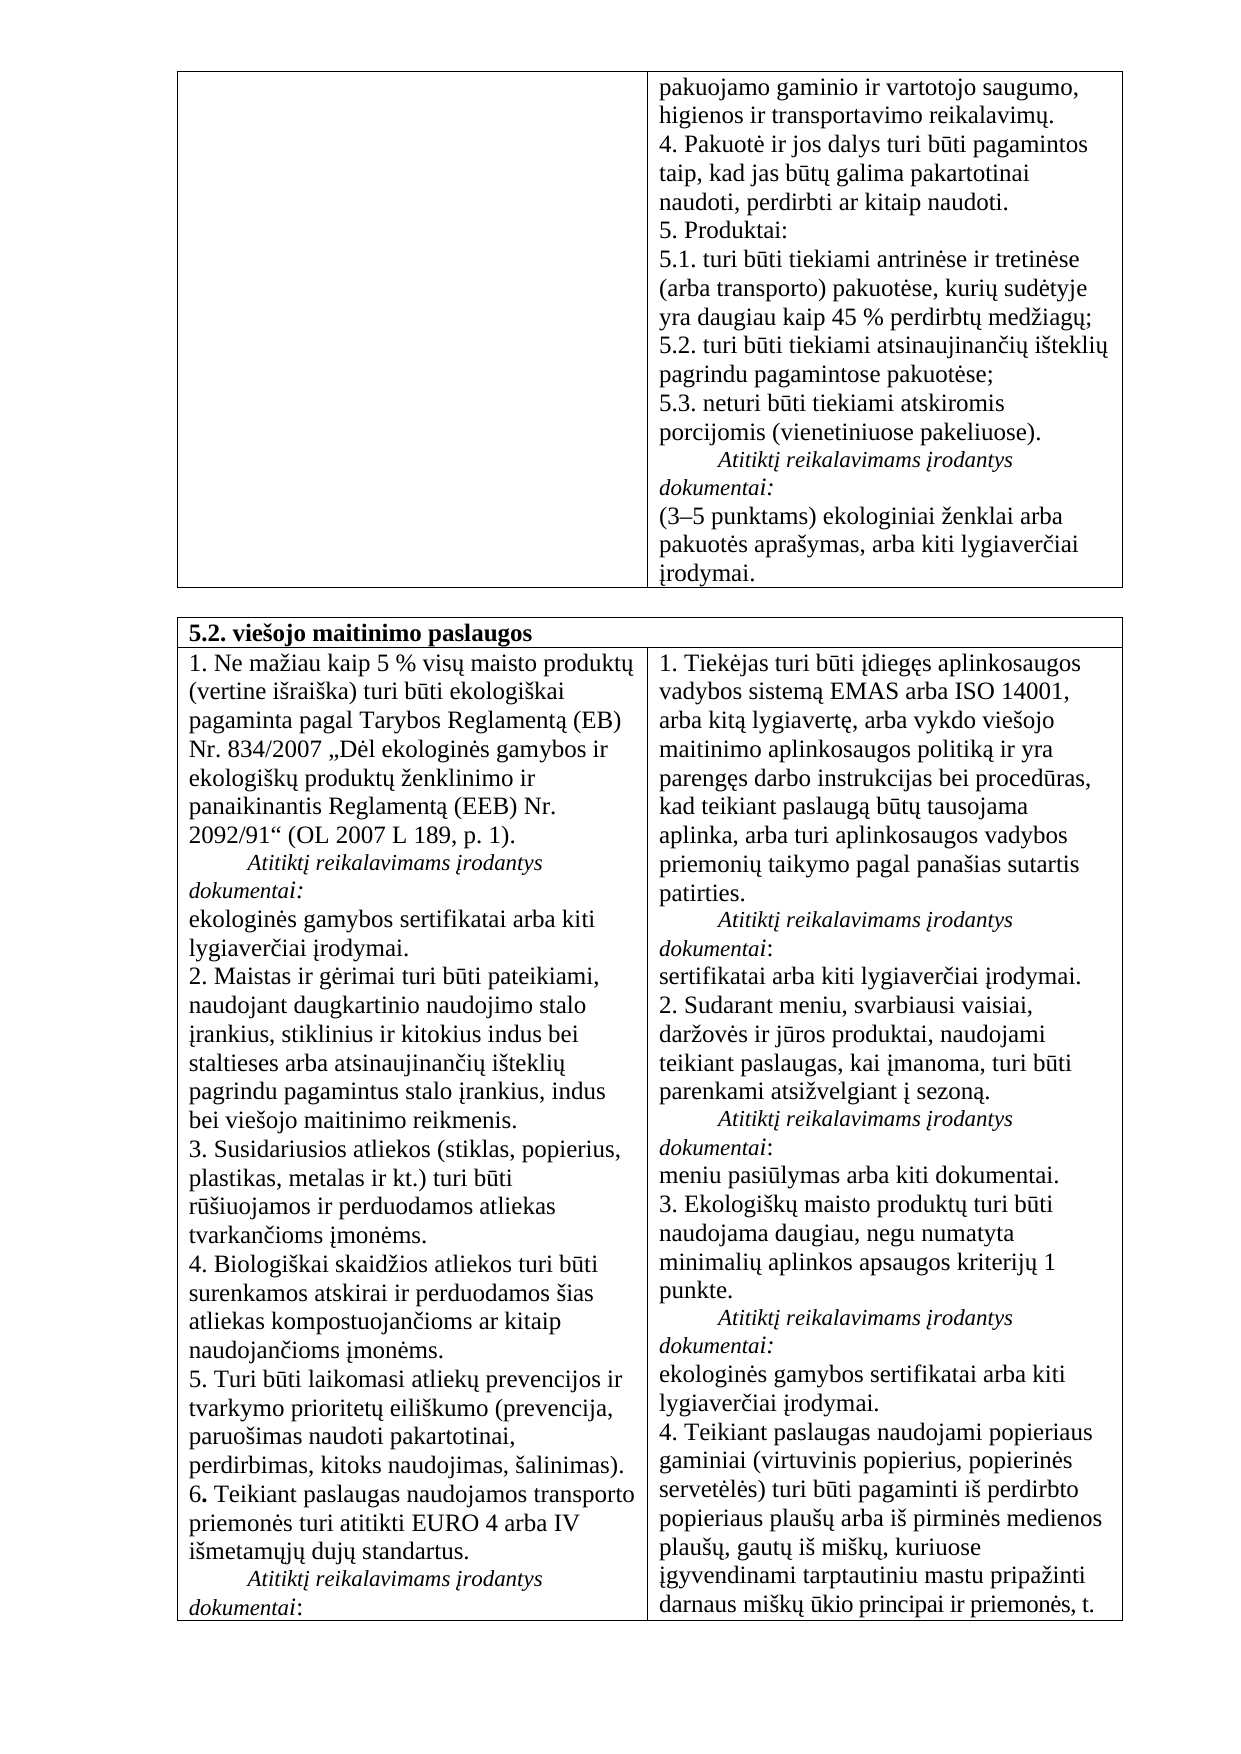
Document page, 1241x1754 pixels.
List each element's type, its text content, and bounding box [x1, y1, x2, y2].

table_header [1094, 618, 1122, 647]
table_header 5.2. viešojo maitinimo paslaugos [178, 618, 1094, 647]
table_cell pakuojamo gaminio ir vartotojo saugumo, higienos ir transportavimo reikalavimų. 4. Pakuotė ir jos dalys turi būti pagamintos taip, kad jas būtų galima pakartotinai naudoti, perdirbti ar kitaip naudoti. 5. Produktai: 5.1. turi būti tiekiami antrinėse ir tretinėse (arba transporto) pakuotėse, kurių sudėtyje yra daugiau kaip 45 % perdirbtų medžiagų; 5.2. turi būti tiekiami atsinaujinančių išteklių pagrindu pagamintose pakuotėse; 5.3. neturi būti tiekiami atskiromis porcijomis (vienetiniuose pakeliuose). Atitiktį reikalavimams įrodantys dokumentai: (3–5 punktams) ekologiniai ženklai arba pakuotės aprašymas, arba kiti lygiaverčiai įrodymai. [648, 72, 1122, 587]
table_cell 1. Tiekėjas turi būti įdiegęs aplinkosaugos vadybos sistemą EMAS arba ISO 14001, arba kitą lygiavertę, arba vykdo viešojo maitinimo aplinkosaugos politiką ir yra parengęs darbo instrukcijas bei procedūras, kad teikiant paslaugą būtų tausojama aplinka, arba turi aplinkosaugos vadybos priemonių taikymo pagal panašias sutartis patirties. Atitiktį reikalavimams įrodantys dokumentai: sertifikatai arba kiti lygiaverčiai įrodymai. 2. Sudarant meniu, svarbiausi vaisiai, daržovės ir jūros produktai, naudojami teikiant paslaugas, kai įmanoma, turi būti parenkami atsižvelgiant į sezoną. Atitiktį reikalavimams įrodantys dokumentai: meniu pasiūlymas arba kiti dokumentai. 3. Ekologiškų maisto produktų turi būti naudojama daugiau, negu numatyta minimalių aplinkos apsaugos kriterijų 1 punkte. Atitiktį reikalavimams įrodantys dokumentai: ekologinės gamybos sertifikatai arba kiti lygiaverčiai įrodymai. 4. Teikiant paslaugas naudojami popieriaus gaminiai (virtuvinis popierius, popierinės servetėlės) turi būti pagaminti iš perdirbto popieriaus plaušų arba iš pirminės medienos plaušų, gautų iš miškų, kuriuose įgyvendinami tarptautiniu mastu pripažinti darnaus miškų ūkio principai ir priemonės, t. [648, 648, 1122, 1620]
table_cell [178, 72, 647, 587]
table_cell 1. Ne mažiau kaip 5 % visų maisto produktų (vertine išraiška) turi būti ekologiškai pagaminta pagal Tarybos Reglamentą (EB) Nr. 834/2007 „Dėl ekologinės gamybos ir ekologiškų produktų ženklinimo ir panaikinantis Reglamentą (EEB) Nr. 2092/91“ (OL 2007 L 189, p. 1). Atitiktį reikalavimams įrodantys dokumentai: ekologinės gamybos sertifikatai arba kiti lygiaverčiai įrodymai. 2. Maistas ir gėrimai turi būti pateikiami, naudojant daugkartinio naudojimo stalo įrankius, stiklinius ir kitokius indus bei staltieses arba atsinaujinančių išteklių pagrindu pagamintus stalo įrankius, indus bei viešojo maitinimo reikmenis. 3. Susidariusios atliekos (stiklas, popierius, plastikas, metalas ir kt.) turi būti rūšiuojamos ir perduodamos atliekas tvarkančioms įmonėms. 4. Biologiškai skaidžios atliekos turi būti surenkamos atskirai ir perduodamos šias atliekas kompostuojančioms ar kitaip naudojančioms įmonėms. 5. Turi būti laikomasi atliekų prevencijos ir tvarkymo prioritetų eiliškumo (prevencija, paruošimas naudoti pakartotinai, perdirbimas, kitoks naudojimas, šalinimas). 6. Teikiant paslaugas naudojamos transporto priemonės turi atitikti EURO 4 arba IV išmetamųjų dujų standartus. Atitiktį reikalavimams įrodantys dokumentai: [178, 648, 647, 1620]
